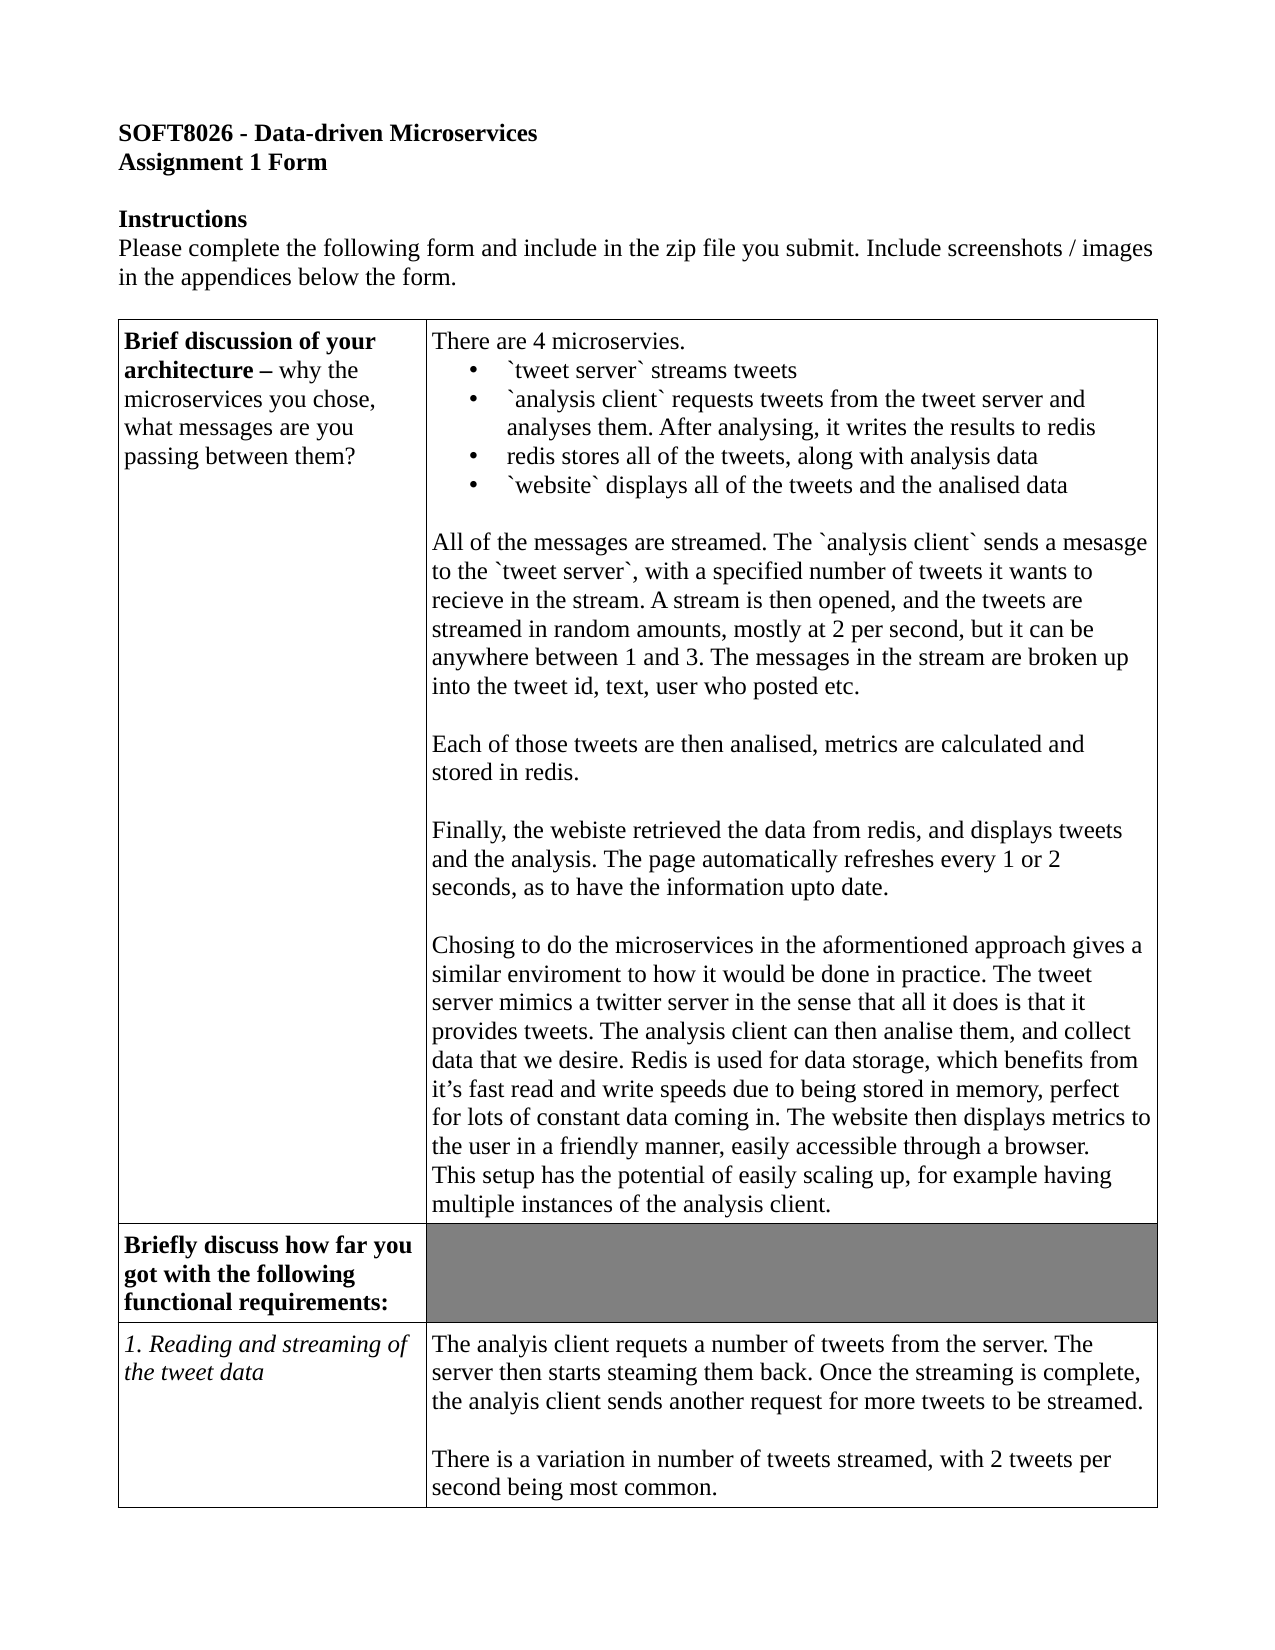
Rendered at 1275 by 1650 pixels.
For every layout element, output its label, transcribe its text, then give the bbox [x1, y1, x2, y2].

table_cell The analyis client requets a number of tweets from the server. The server then starts steaming them back. Once the streaming is complete, the analyis client sends another request for more tweets to be streamed. There is a variation in number of tweets streamed, with 2 tweets per second being most common. [427, 1323, 1157, 1507]
text Instructions [118, 204, 1157, 233]
text Assignment 1 Form [118, 147, 1157, 176]
text Please complete the following form and include in the zip file you submit. Include screenshots / images in the appendices below the form. [118, 233, 1157, 291]
table_header Brief discussion of your architecture – why the microservices you chose, what messages are you passing between them? [119, 320, 426, 1223]
text SOFT8026 - Data-driven Microservices [118, 118, 1157, 147]
table_header There are 4 microservies. `tweet server` streams tweets `analysis client` requests tweets from the tweet server and analyses them. After analysing, it writes the results to redis redis stores all of the tweets, along with analysis data `website` displays all of the tweets and the analised data All of the messages are streamed. The `analysis client` sends a mesasge to the `tweet server`, with a specified number of tweets it wants to recieve in the stream. A stream is then opened, and the tweets are streamed in random amounts, mostly at 2 per second, but it can be anywhere between 1 and 3. The messages in the stream are broken up into the tweet id, text, user who posted etc. Each of those tweets are then analised, metrics are calculated and stored in redis. Finally, the webiste retrieved the data from redis, and displays tweets and the analysis. The page automatically refreshes every 1 or 2 seconds, as to have the information upto date. Chosing to do the microservices in the aformentioned approach gives a similar enviroment to how it would be done in practice. The tweet server mimics a twitter server in the sense that all it does is that it provides tweets. The analysis client can then analise them, and collect data that we desire. Redis is used for data storage, which benefits from it’s fast read and write speeds due to being stored in memory, perfect for lots of constant data coming in. The website then displays metrics to the user in a friendly manner, easily accessible through a browser. This setup has the potential of easily scaling up, for example having multiple instances of the analysis client. [427, 320, 1157, 1223]
table_cell [427, 1224, 1157, 1322]
table_cell 1. Reading and streaming of the tweet data [119, 1323, 426, 1507]
table_cell Briefly discuss how far you got with the following functional requirements: [119, 1224, 426, 1322]
